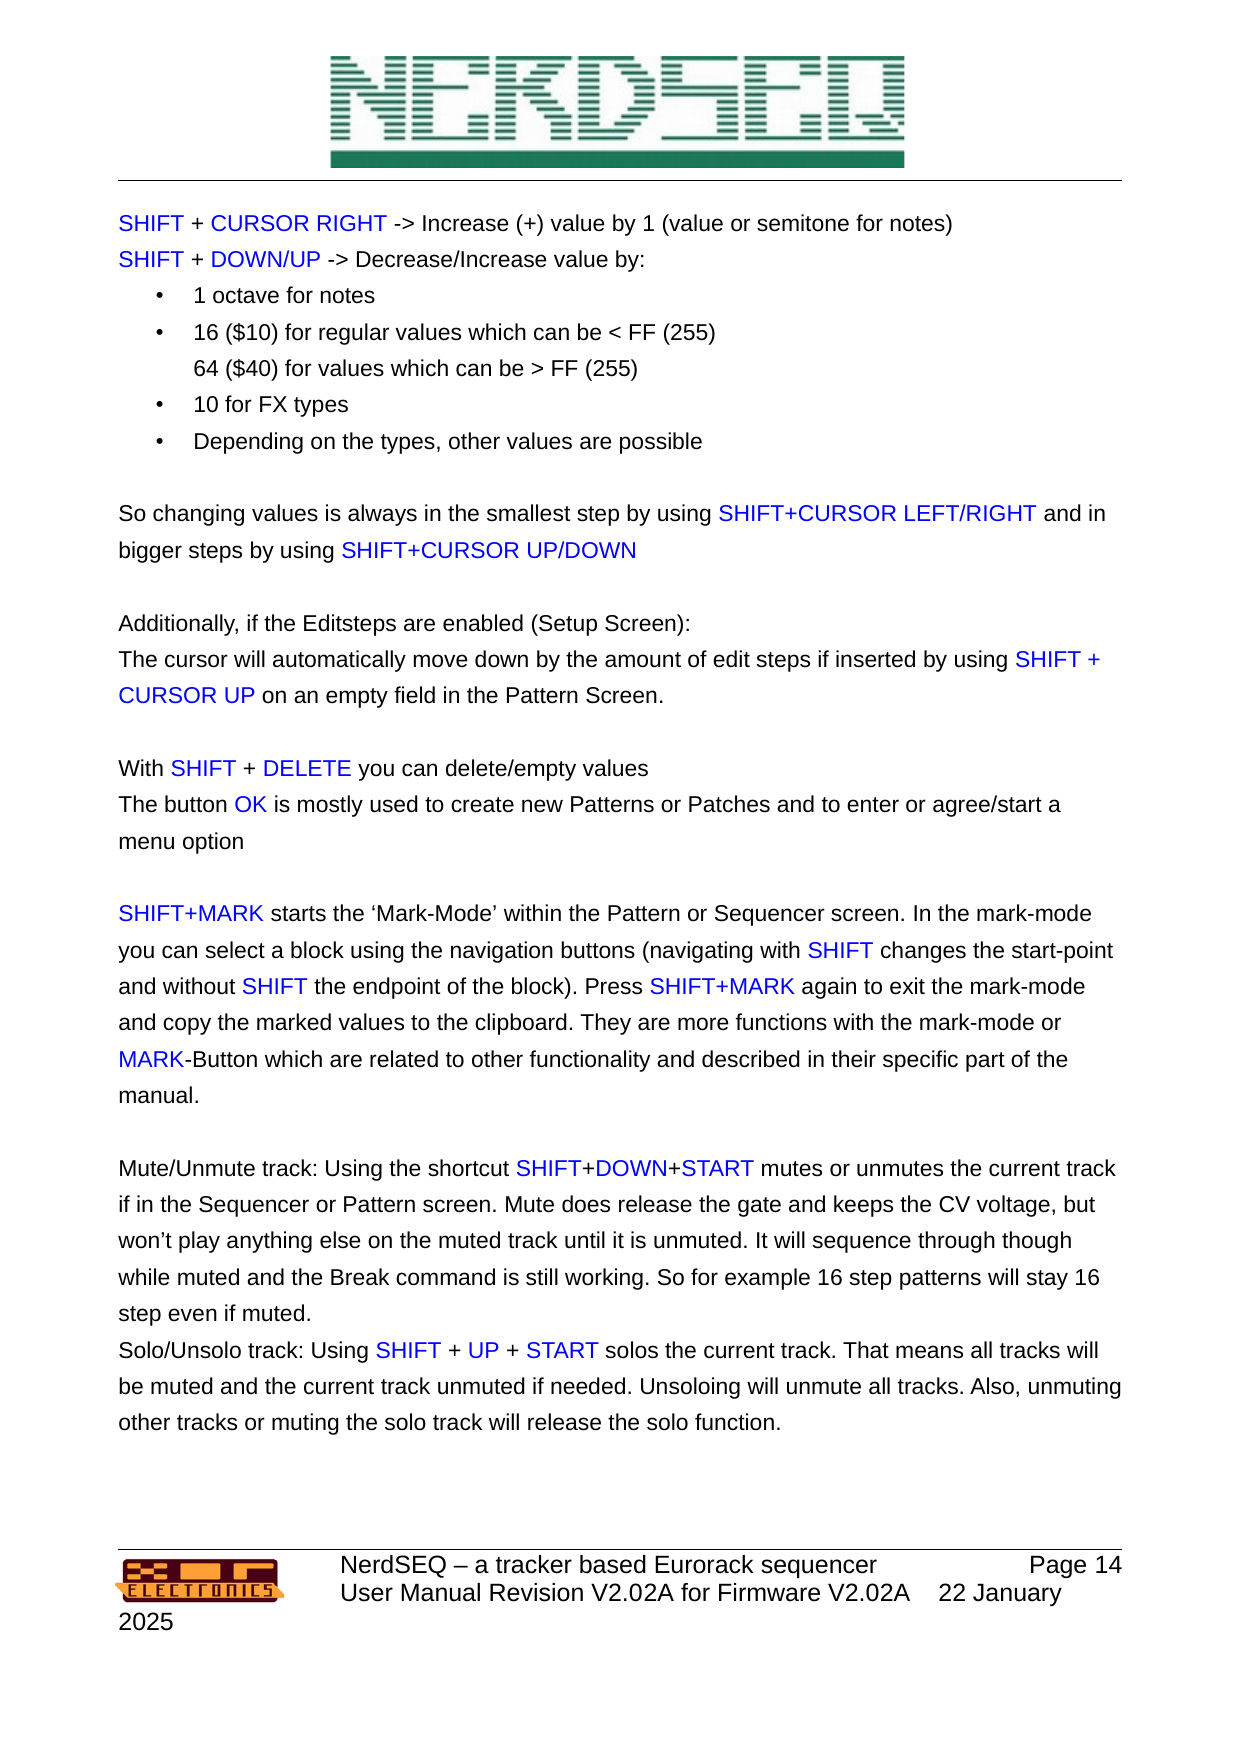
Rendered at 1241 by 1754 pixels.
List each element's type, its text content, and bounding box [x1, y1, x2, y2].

text 64 ($40) for values which can be > FF (255) [118, 355, 1122, 381]
text Additionally, if the Editsteps are enabled (Setup Screen): [118, 609, 1122, 636]
list 1 octave for notes [156, 282, 1122, 309]
text SHIFT + DOWN/UP -> Decrease/Increase value by: [118, 246, 1122, 272]
text With SHIFT + DELETE you can delete/empty values [118, 755, 1122, 781]
picture [115, 1555, 285, 1605]
text The cursor will automatically move down by the amount of edit steps if inserted by using SHIFT + CURSOR UP on an empty field in the Pattern Screen. [118, 646, 1122, 708]
text SHIFT+MARK starts the ‘Mark-Mode’ within the Pattern or Sequencer screen. In the mark-mode you can select a block using the navigation buttons (navigating with SHIFT changes the start-point and without SHIFT the endpoint of the block). Press SHIFT+MARK again to exit the mark-mode and copy the marked values to the clipboard. They are more functions with the mark-mode or MARK-Button which are related to other functionality and described in their specific part of the manual. [118, 900, 1122, 1108]
text SHIFT + CURSOR RIGHT -> Increase (+) value by 1 (value or semitone for notes) [118, 209, 1122, 236]
picture [330, 56, 905, 168]
list Depending on the types, other values are possible [156, 428, 1122, 454]
list 10 for FX types [156, 391, 1122, 418]
text Mute/Unmute track: Using the shortcut SHIFT+DOWN+START mutes or unmutes the current track if in the Sequencer or Pattern screen. Mute does release the gate and keeps the CV voltage, but won’t play anything else on the muted track until it is unmuted. It will sequence through though while muted and the Break command is still working. So for example 16 step patterns will stay 16 step even if muted. [118, 1155, 1122, 1327]
list 16 ($10) for regular values which can be < FF (255) [156, 319, 1122, 345]
text So changing values is always in the smallest step by using SHIFT+CURSOR LEFT/RIGHT and in bigger steps by using SHIFT+CURSOR UP/DOWN [118, 500, 1122, 563]
text The button OK is mostly used to create new Patterns or Patches and to enter or agree/start a menu option [118, 791, 1122, 854]
text Solo/Unsolo track: Using SHIFT + UP + START solos the current track. That means all tracks will be muted and the current track unmuted if needed. Unsoloing will unmute all tracks. Also, unmuting other tracks or muting the solo track will release the solo function. [118, 1337, 1122, 1436]
